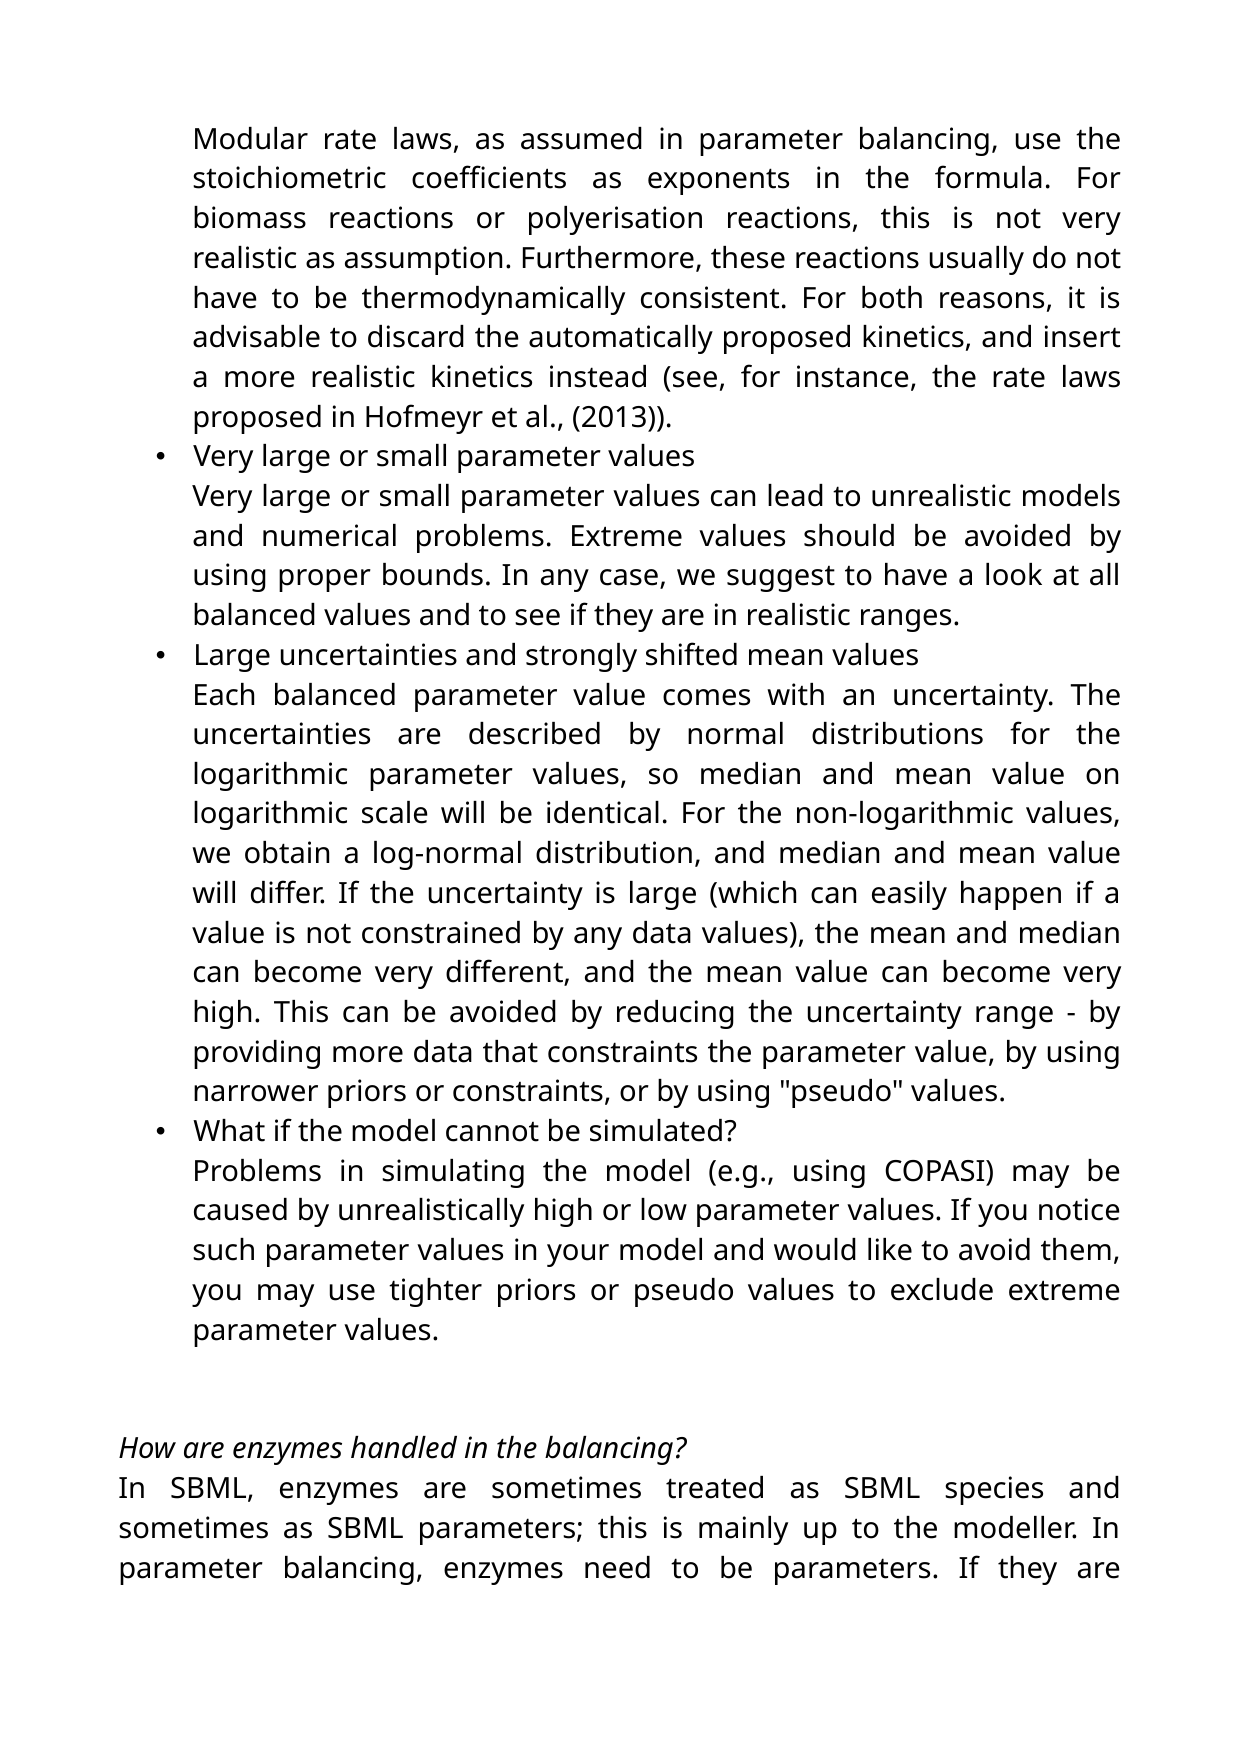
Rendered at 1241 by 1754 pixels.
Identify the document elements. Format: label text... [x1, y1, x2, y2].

list What if the model cannot be simulated? [156, 1110, 1122, 1150]
list Very large or small parameter values [156, 436, 1122, 475]
list Large uncertainties and strongly shifted mean values [156, 634, 1122, 674]
text Modular rate laws, as assumed in parameter balancing, use the stoichiometric coefficients as exponents in the formula. For biomass reactions or polyerisation reactions, this is not very realistic as assumption. Furthermore, these reactions usually do not have to be thermodynamically consistent. For both reasons, it is advisable to discard the automatically proposed kinetics, and insert a more realistic kinetics instead (see, for instance, the rate laws proposed in Hofmeyr et al., (2013)). [192, 118, 1122, 436]
text Problems in simulating the model (e.g., using COPASI) may be caused by unrealistically high or low parameter values. If you notice such parameter values in your model and would like to avoid them, you may use tighter priors or pseudo values to exclude extreme parameter values. [192, 1150, 1122, 1348]
text In SBML, enzymes are sometimes treated as SBML species and sometimes as SBML parameters; this is mainly up to the modeller. In parameter balancing, enzymes need to be parameters. If they are [118, 1467, 1122, 1587]
text How are enzymes handled in the balancing? [118, 1428, 1122, 1467]
text Very large or small parameter values can lead to unrealistic models and numerical problems. Extreme values should be avoided by using proper bounds. In any case, we suggest to have a look at all balanced values and to see if they are in realistic ranges. [192, 475, 1122, 634]
text Each balanced parameter value comes with an uncertainty. The uncertainties are described by normal distributions for the logarithmic parameter values, so median and mean value on logarithmic scale will be identical. For the non-logarithmic values, we obtain a log-normal distribution, and median and mean value will differ. If the uncertainty is large (which can easily happen if a value is not constrained by any data values), the mean and median can become very different, and the mean value can become very high. This can be avoided by reducing the uncertainty range - by providing more data that constraints the parameter value, by using narrower priors or constraints, or by using "pseudo" values. [192, 674, 1122, 1110]
